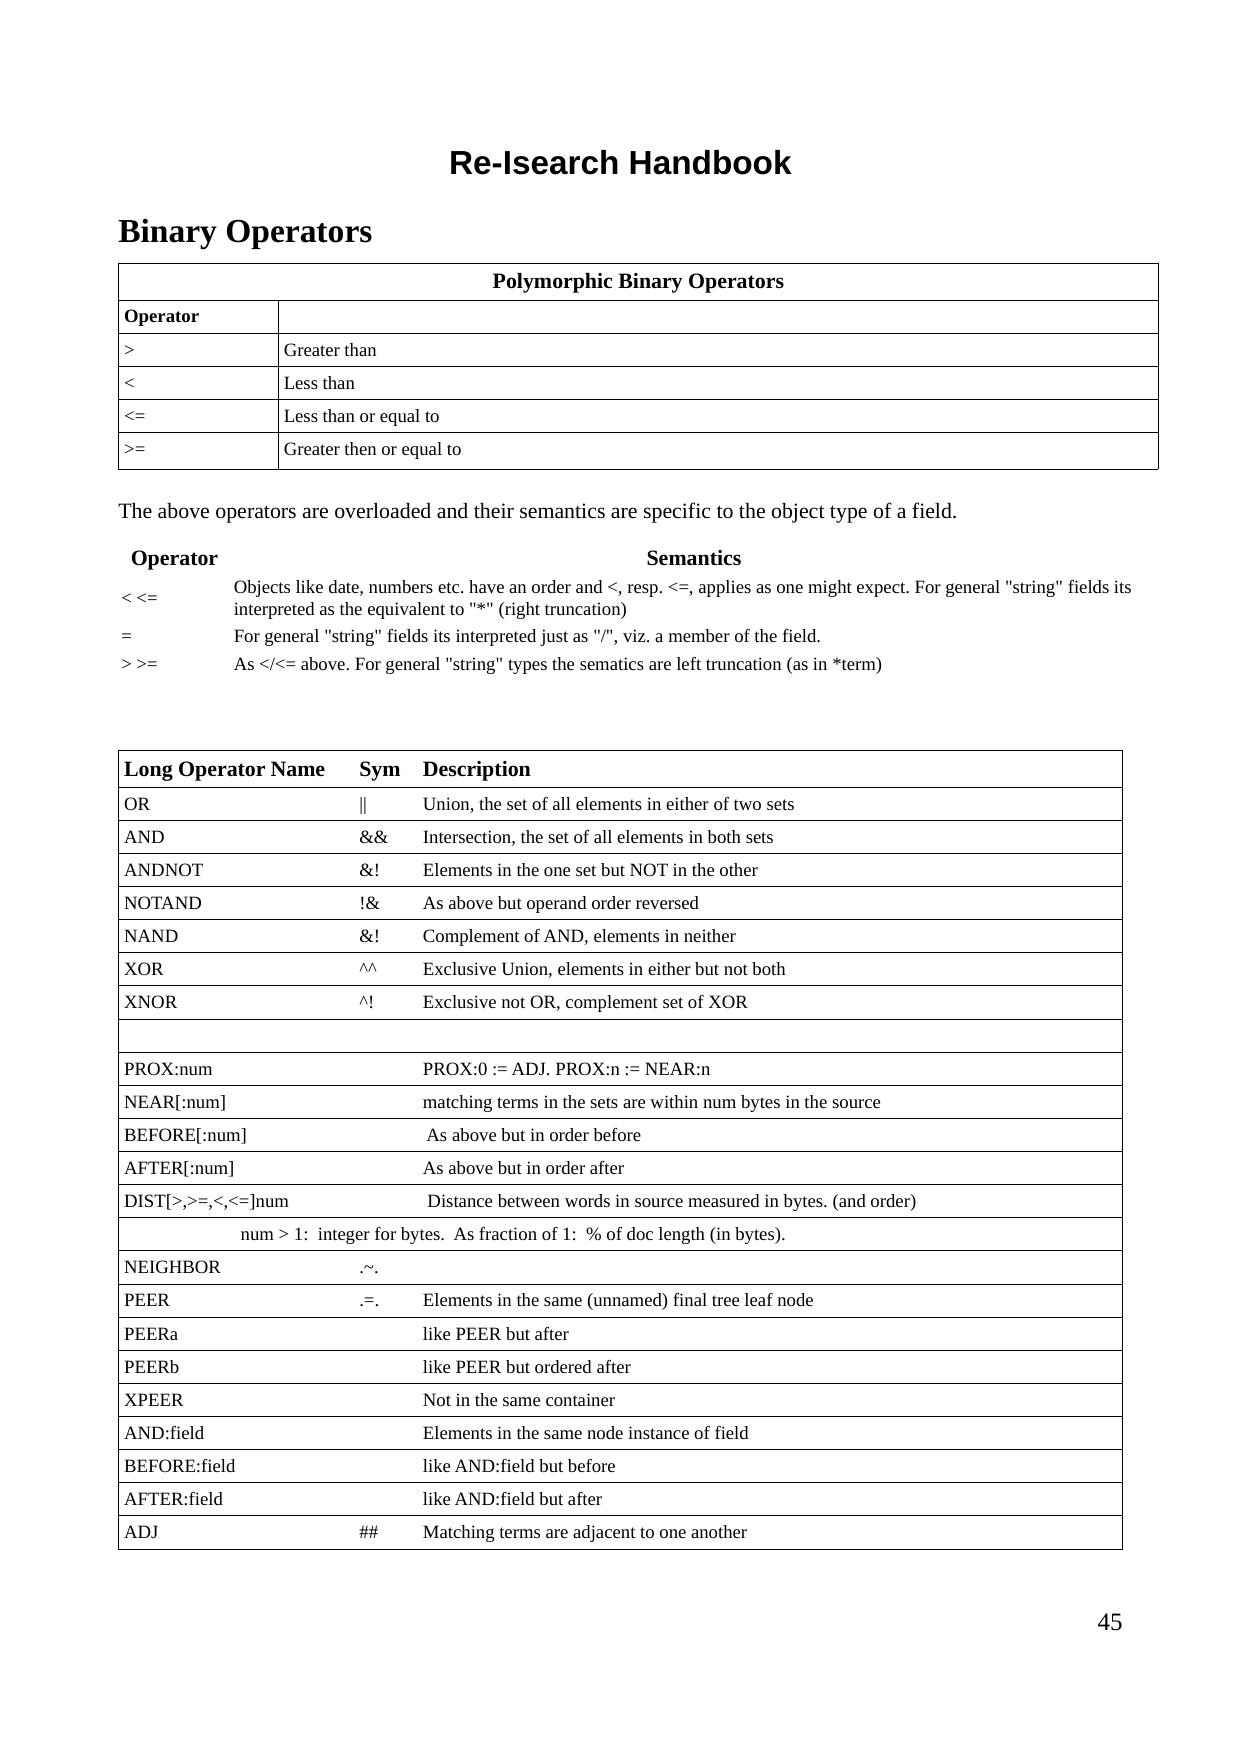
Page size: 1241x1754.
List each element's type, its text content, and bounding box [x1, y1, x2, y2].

table_cell < [119, 367, 278, 399]
table_cell Greater then or equal to [279, 433, 1158, 469]
table_cell [353, 1351, 417, 1383]
table_cell ## [353, 1516, 417, 1548]
table_cell AFTER[:num] [119, 1152, 353, 1184]
table_cell AND [119, 821, 353, 853]
table_cell Distance between words in source measured in bytes. (and order) [417, 1185, 1122, 1217]
table_cell Exclusive Union, elements in either but not both [417, 953, 1122, 985]
text The above operators are overloaded and their semantics are specific to the object type of a field. [118, 498, 1122, 523]
table_cell Less than or equal to [279, 400, 1158, 432]
table_cell AFTER:field [119, 1483, 353, 1515]
table_header Description [417, 751, 1122, 787]
table_cell As above but in order after [417, 1152, 1122, 1184]
table_cell &! [353, 854, 417, 886]
table_cell [119, 1020, 353, 1052]
subtitle Binary Operators [118, 212, 1122, 250]
table_cell AND:field [119, 1417, 353, 1449]
table_cell [353, 1020, 417, 1052]
table_cell > >= [118, 650, 231, 677]
table_cell PEERb [119, 1351, 353, 1383]
table_cell < <= [118, 573, 231, 622]
table_cell PROX:num [119, 1053, 353, 1085]
table_cell && [353, 821, 417, 853]
table_cell [353, 1483, 417, 1515]
table_cell > [119, 334, 278, 366]
table_cell [353, 1185, 417, 1217]
table_cell Less than [279, 367, 1158, 399]
table_cell matching terms in the sets are within num bytes in the source [417, 1086, 1122, 1118]
table_cell BEFORE[:num] [119, 1119, 353, 1151]
table_header Sym [353, 751, 417, 787]
table_cell NEIGHBOR [119, 1251, 353, 1283]
table_cell <= [119, 400, 278, 432]
table_cell like AND:field but before [417, 1450, 1122, 1482]
table_cell like PEER but ordered after [417, 1351, 1122, 1383]
table_cell &! [353, 920, 417, 952]
table_cell XPEER [119, 1384, 353, 1416]
table_cell Intersection, the set of all elements in both sets [417, 821, 1122, 853]
table_cell OR [119, 788, 353, 820]
table_cell ADJ [119, 1516, 353, 1548]
table_cell [353, 1053, 417, 1085]
table_cell .~. [353, 1251, 417, 1283]
table_cell For general "string" fields its interpreted just as "/", viz. a member of the field. [231, 622, 1157, 649]
table_cell As </<= above. For general "string" types the sematics are left truncation (as in *term) [231, 650, 1157, 677]
table_cell PROX:0 := ADJ. PROX:n := NEAR:n [417, 1053, 1122, 1085]
table_cell Objects like date, numbers etc. have an order and <, resp. <=, applies as one might expect. For general "string" fields its interpreted as the equivalent to "*" (right truncation) [231, 573, 1157, 622]
table_cell >= [119, 433, 278, 469]
table_cell [353, 1119, 417, 1151]
table_cell [353, 1417, 417, 1449]
table_cell Exclusive not OR, complement set of XOR [417, 986, 1122, 1018]
table_cell [353, 1086, 417, 1118]
table_cell Matching terms are adjacent to one another [417, 1516, 1122, 1548]
table_cell Elements in the same node instance of field [417, 1417, 1122, 1449]
table_header Long Operator Name [119, 751, 353, 787]
table_cell XOR [119, 953, 353, 985]
table_cell Complement of AND, elements in neither [417, 920, 1122, 952]
table_cell Not in the same container [417, 1384, 1122, 1416]
table_cell NAND [119, 920, 353, 952]
table_cell NOTAND [119, 887, 353, 919]
table_cell Operator [119, 301, 278, 333]
table_cell XNOR [119, 986, 353, 1018]
table_cell As above but in order before [417, 1119, 1122, 1151]
table_cell NEAR[:num] [119, 1086, 353, 1118]
table_cell [353, 1318, 417, 1350]
table_cell ANDNOT [119, 854, 353, 886]
table_cell || [353, 788, 417, 820]
table_cell Elements in the same (unnamed) final tree leaf node [417, 1285, 1122, 1317]
table_cell PEER [119, 1285, 353, 1317]
table_cell PEERa [119, 1318, 353, 1350]
table_cell [279, 301, 1158, 333]
table_cell like PEER but after [417, 1318, 1122, 1350]
table_cell [909, 1218, 1122, 1250]
table_cell [353, 1450, 417, 1482]
table_cell ^! [353, 986, 417, 1018]
table_cell Greater than [279, 334, 1158, 366]
table_cell BEFORE:field [119, 1450, 353, 1482]
table_cell [417, 1251, 1122, 1283]
table_cell DIST[>,>=,<,<=]num [119, 1185, 353, 1217]
table_cell [353, 1152, 417, 1184]
table_cell .=. [353, 1285, 417, 1317]
table_cell num > 1: integer for bytes. As fraction of 1: % of doc length (in bytes). [119, 1218, 908, 1250]
table_cell [353, 1384, 417, 1416]
table_cell = [118, 622, 231, 649]
table_cell [417, 1020, 1122, 1052]
table_cell ^^ [353, 953, 417, 985]
table_cell Union, the set of all elements in either of two sets [417, 788, 1122, 820]
table_header Operator [118, 542, 231, 573]
table_header Polymorphic Binary Operators [119, 264, 1158, 299]
table_cell As above but operand order reversed [417, 887, 1122, 919]
table_cell Elements in the one set but NOT in the other [417, 854, 1122, 886]
table_cell !& [353, 887, 417, 919]
table_cell like AND:field but after [417, 1483, 1122, 1515]
table_header Semantics [231, 542, 1157, 573]
